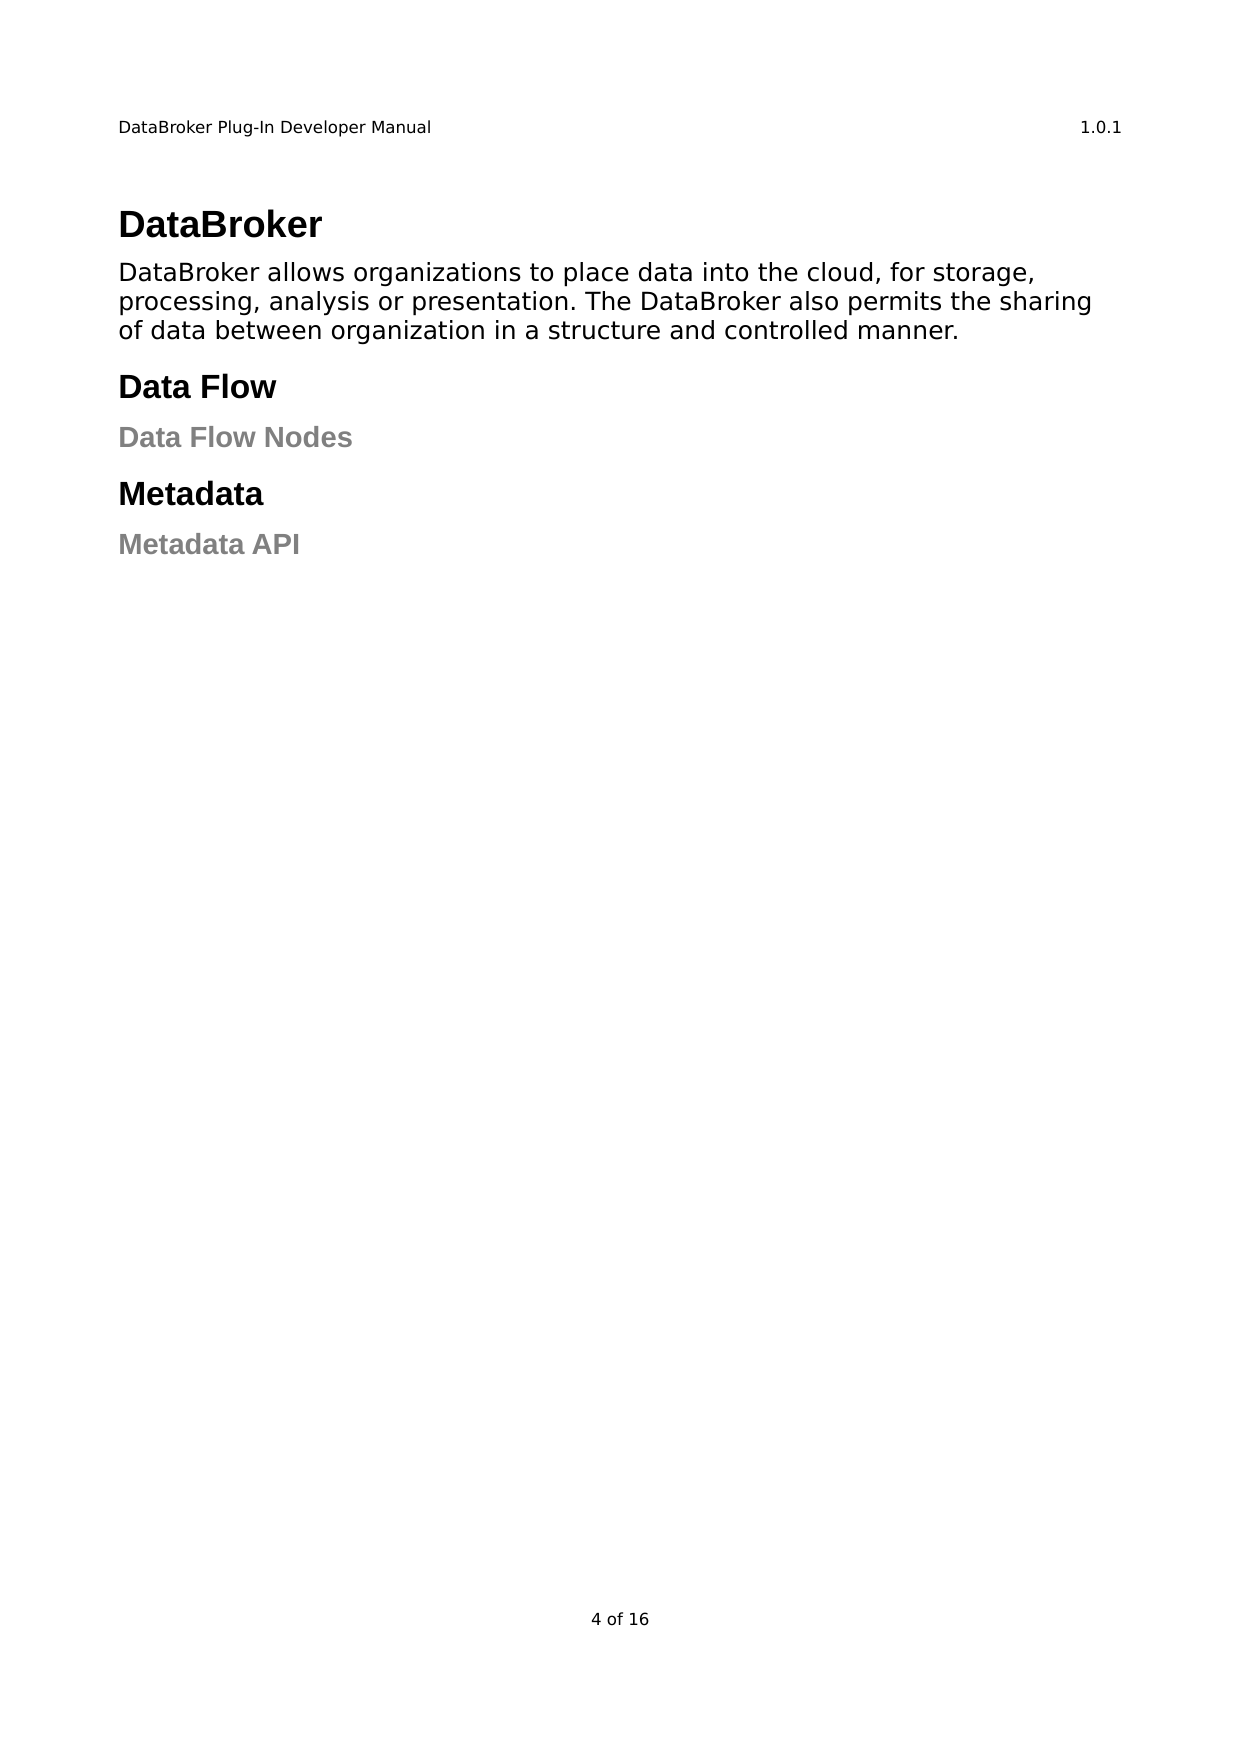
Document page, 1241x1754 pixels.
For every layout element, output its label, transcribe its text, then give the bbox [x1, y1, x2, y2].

subtitle Metadata [118, 474, 1122, 513]
subtitle Data Flow [118, 367, 1122, 405]
subtitle Metadata API [118, 527, 1122, 561]
text DataBroker allows organizations to place data into the cloud, for storage, processing, analysis or presentation. The DataBroker also permits the sharing of data between organization in a structure and controlled manner. [118, 258, 1122, 346]
subtitle Data Flow Nodes [118, 420, 1122, 453]
subtitle DataBroker [118, 202, 1122, 246]
